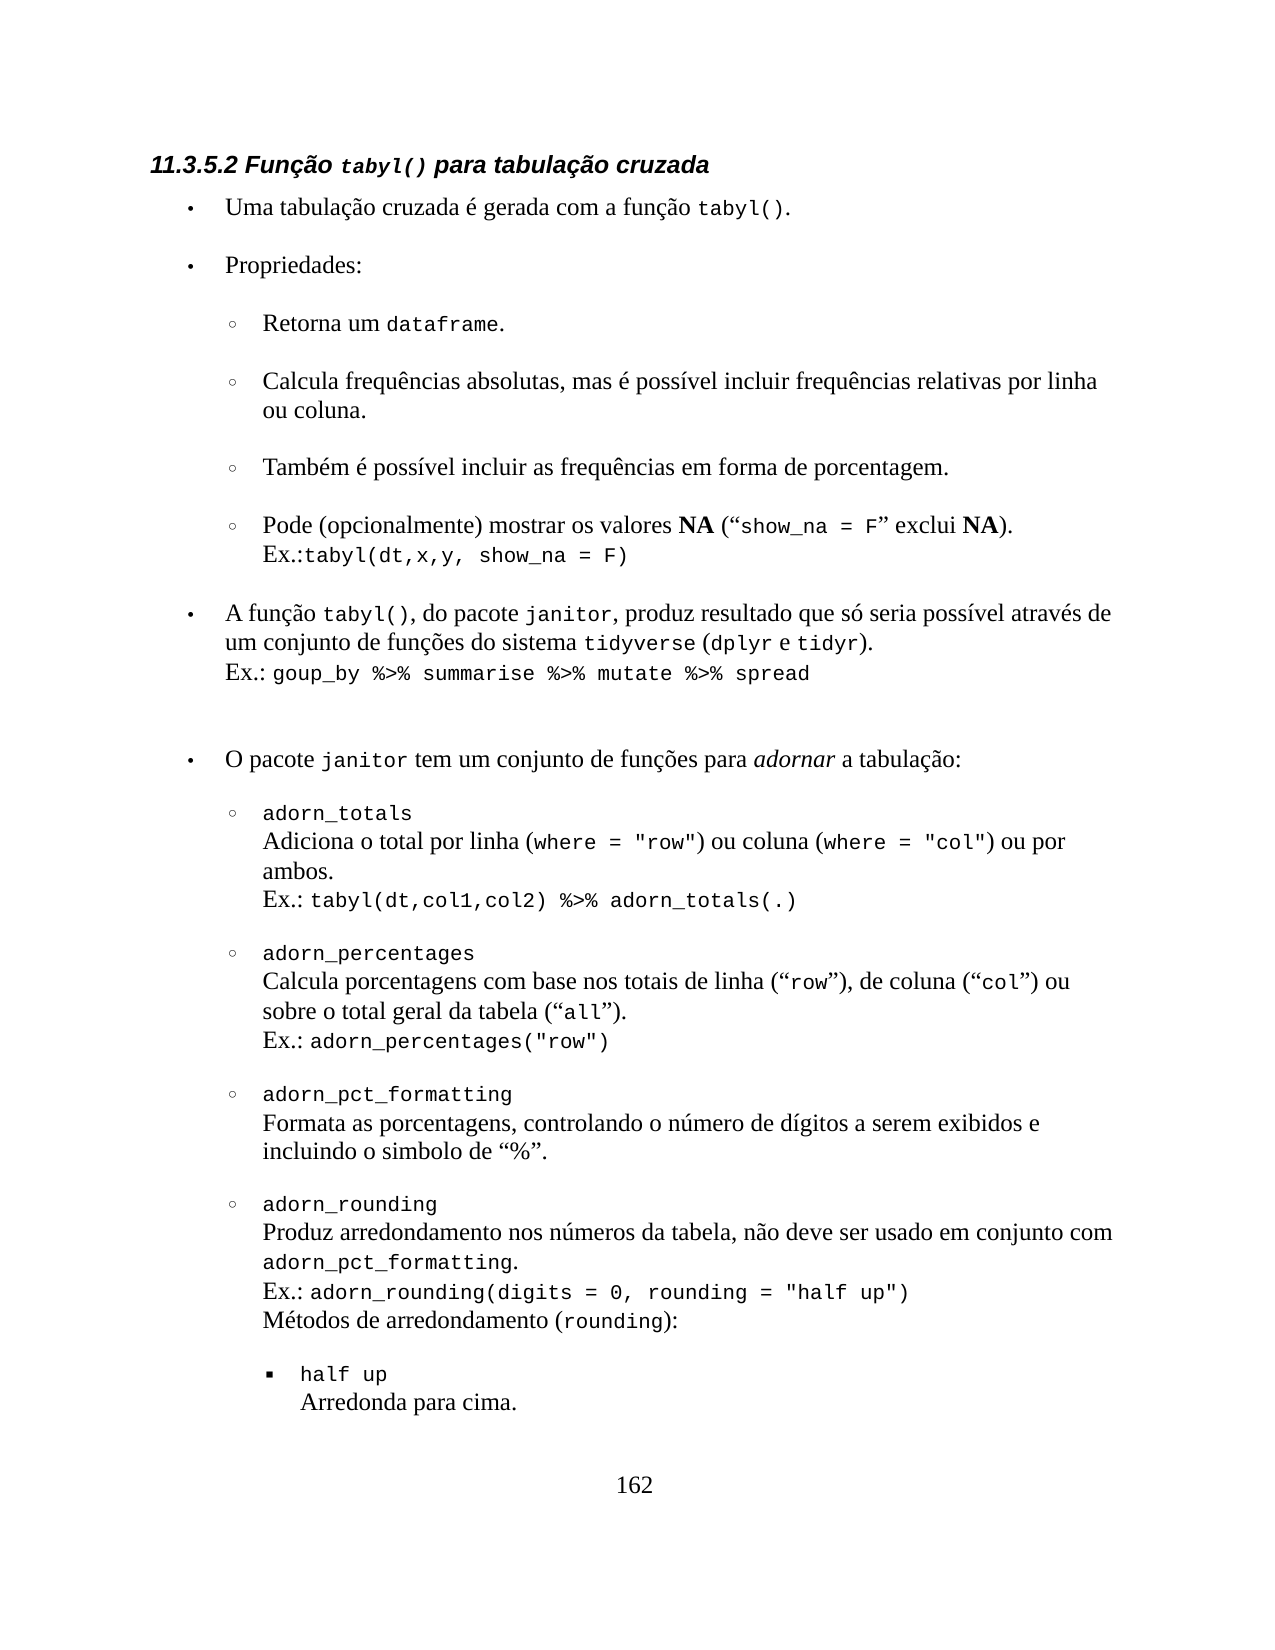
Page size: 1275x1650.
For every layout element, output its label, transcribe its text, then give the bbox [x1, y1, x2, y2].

list half up Arredonda para cima. Ex.: [262, 1364, 1125, 1416]
list A função tabyl(), do pacote janitor, produz resultado que só seria possível através de um conjunto de funções do sistema tidyverse (dplyr e tidyr). Ex.: goup_by %>% summarise %>% mutate %>% spread [187, 598, 1125, 715]
subtitle 11.3.5.2 Função tabyl() para tabulação cruzada [150, 150, 1125, 179]
list adorn_percentages Calcula porcentagens com base nos totais de linha (“row”), de coluna (“col”) ou sobre o total geral da tabela (“all”). Ex.: adorn_percentages("row") [225, 943, 1125, 1084]
list O pacote janitor tem um conjunto de funções para adornar a tabulação: [187, 744, 1125, 802]
list adorn_pct_formatting Formata as porcentagens, controlando o número de dígitos a serem exibidos e incluindo o simbolo de “%”. [225, 1084, 1125, 1194]
list adorn_rounding Produz arredondamento nos números da tabela, não deve ser usado em conjunto com adorn_pct_formatting. Ex.: adorn_rounding(digits = 0, rounding = "half up") Métodos de arredondamento (rounding): [225, 1194, 1125, 1364]
list adorn_totals Adiciona o total por linha (where = "row") ou coluna (where = "col") ou por ambos. Ex.: tabyl(dt,col1,col2) %>% adorn_totals(.) [225, 802, 1125, 943]
list Retorna um dataframe. [225, 308, 1125, 366]
list Uma tabulação cruzada é gerada com a função tabyl(). [187, 192, 1125, 250]
list Propriedades: [187, 250, 1125, 308]
list Pode (opcionalmente) mostrar os valores NA (“show_na = F” exclui NA). Ex.:tabyl(dt,x,y, show_na = F) [225, 510, 1125, 598]
list Calcula frequências absolutas, mas é possível incluir frequências relativas por linha ou coluna. [225, 366, 1125, 452]
list Também é possível incluir as frequências em forma de porcentagem. [225, 452, 1125, 510]
